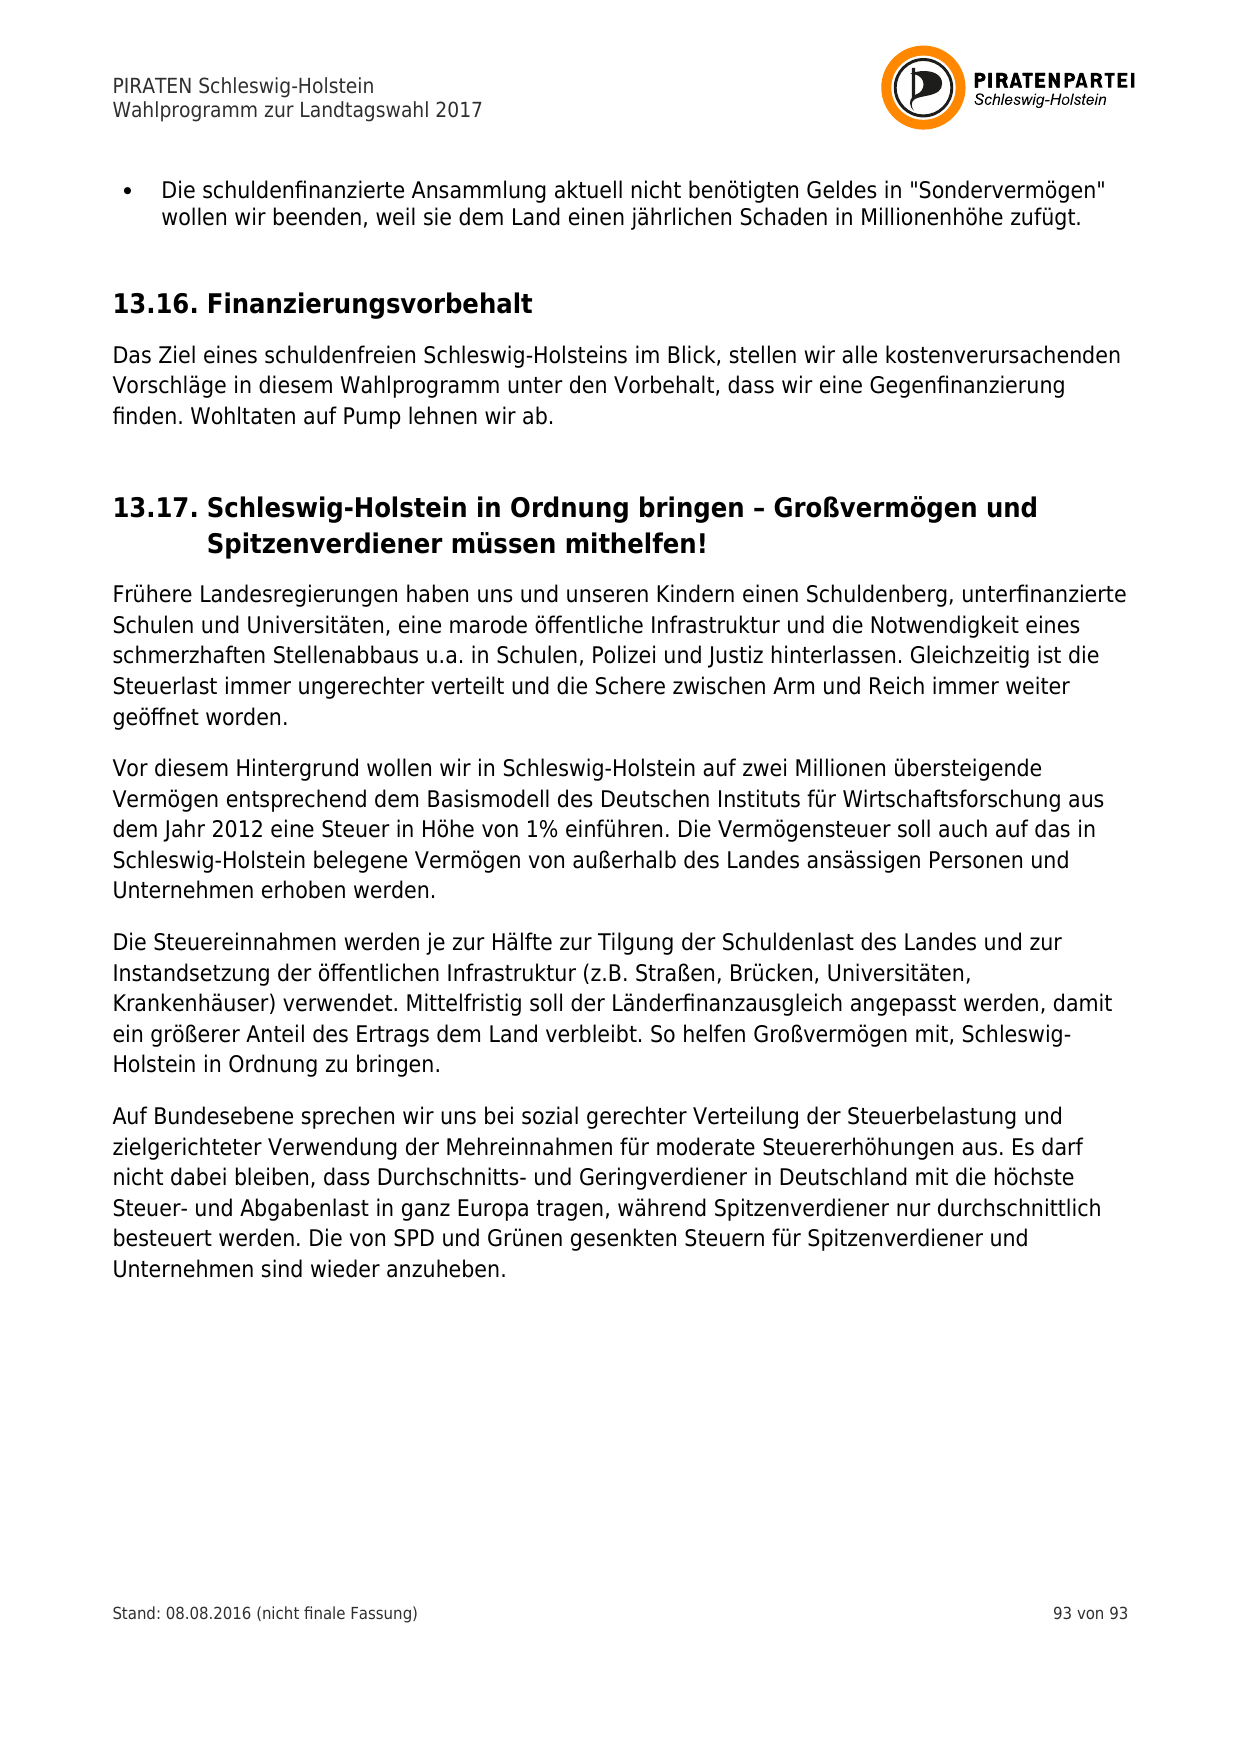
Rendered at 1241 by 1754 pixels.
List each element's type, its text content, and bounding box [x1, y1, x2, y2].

text Frühere Landesregierungen haben uns und unseren Kindern einen Schuldenberg, unterfinanzierte Schulen und Universitäten, eine marode öffentliche Infrastruktur und die Notwendigkeit eines schmerzhaften Stellenabbaus u.a. in Schulen, Polizei und Justiz hinterlassen. Gleichzeitig ist die Steuerlast immer ungerechter verteilt und die Schere zwischen Arm und Reich immer weiter geöffnet worden. [112, 581, 1128, 730]
list Schleswig-Holstein in Ordnung bringen – Großvermögen und Spitzenverdiener müssen mithelfen! [112, 492, 1128, 560]
list Finanzierungsvorbehalt [112, 289, 1128, 320]
text Das Ziel eines schuldenfreien Schleswig-Holsteins im Blick, stellen wir alle kostenverursachenden Vorschläge in diesem Wahlprogramm unter den Vorbehalt, dass wir eine Gegenfinanzierung finden. Wohltaten auf Pump lehnen wir ab. [112, 342, 1128, 430]
text Die Steuereinnahmen werden je zur Hälfte zur Tilgung der Schuldenlast des Landes und zur Instandsetzung der öffentlichen Infrastruktur (z.B. Straßen, Brücken, Universitäten, Krankenhäuser) verwendet. Mittelfristig soll der Länderfinanzausgleich angepasst werden, damit ein größerer Anteil des Ertrags dem Land verbleibt. So helfen Großvermögen mit, Schleswig-Holstein in Ordnung zu bringen. [112, 929, 1128, 1078]
text Vor diesem Hintergrund wollen wir in Schleswig-Holstein auf zwei Millionen übersteigende Vermögen entsprechend dem Basismodell des Deutschen Instituts für Wirtschaftsforschung aus dem Jahr 2012 eine Steuer in Höhe von 1% einführen. Die Vermögensteuer soll auch auf das in Schleswig-Holstein belegene Vermögen von außerhalb des Landes ansässigen Personen und Unternehmen erhoben werden. [112, 755, 1128, 904]
list Die schuldenfinanzierte Ansammlung aktuell nicht benötigten Geldes in "Sondervermögen" wollen wir beenden, weil sie dem Land einen jährlichen Schaden in Millionenhöhe zufügt. [124, 177, 1128, 231]
text Auf Bundesebene sprechen wir uns bei sozial gerechter Verteilung der Steuerbelastung und zielgerichteter Verwendung der Mehreinnahmen für moderate Steuererhöhungen aus. Es darf nicht dabei bleiben, dass Durchschnitts- und Geringverdiener in Deutschland mit die höchste Steuer- und Abgabenlast in ganz Europa tragen, während Spitzenverdiener nur durchschnittlich besteuert werden. Die von SPD und Grünen gesenkten Steuern für Spitzenverdiener und Unternehmen sind wieder anzuheben. [112, 1103, 1128, 1283]
